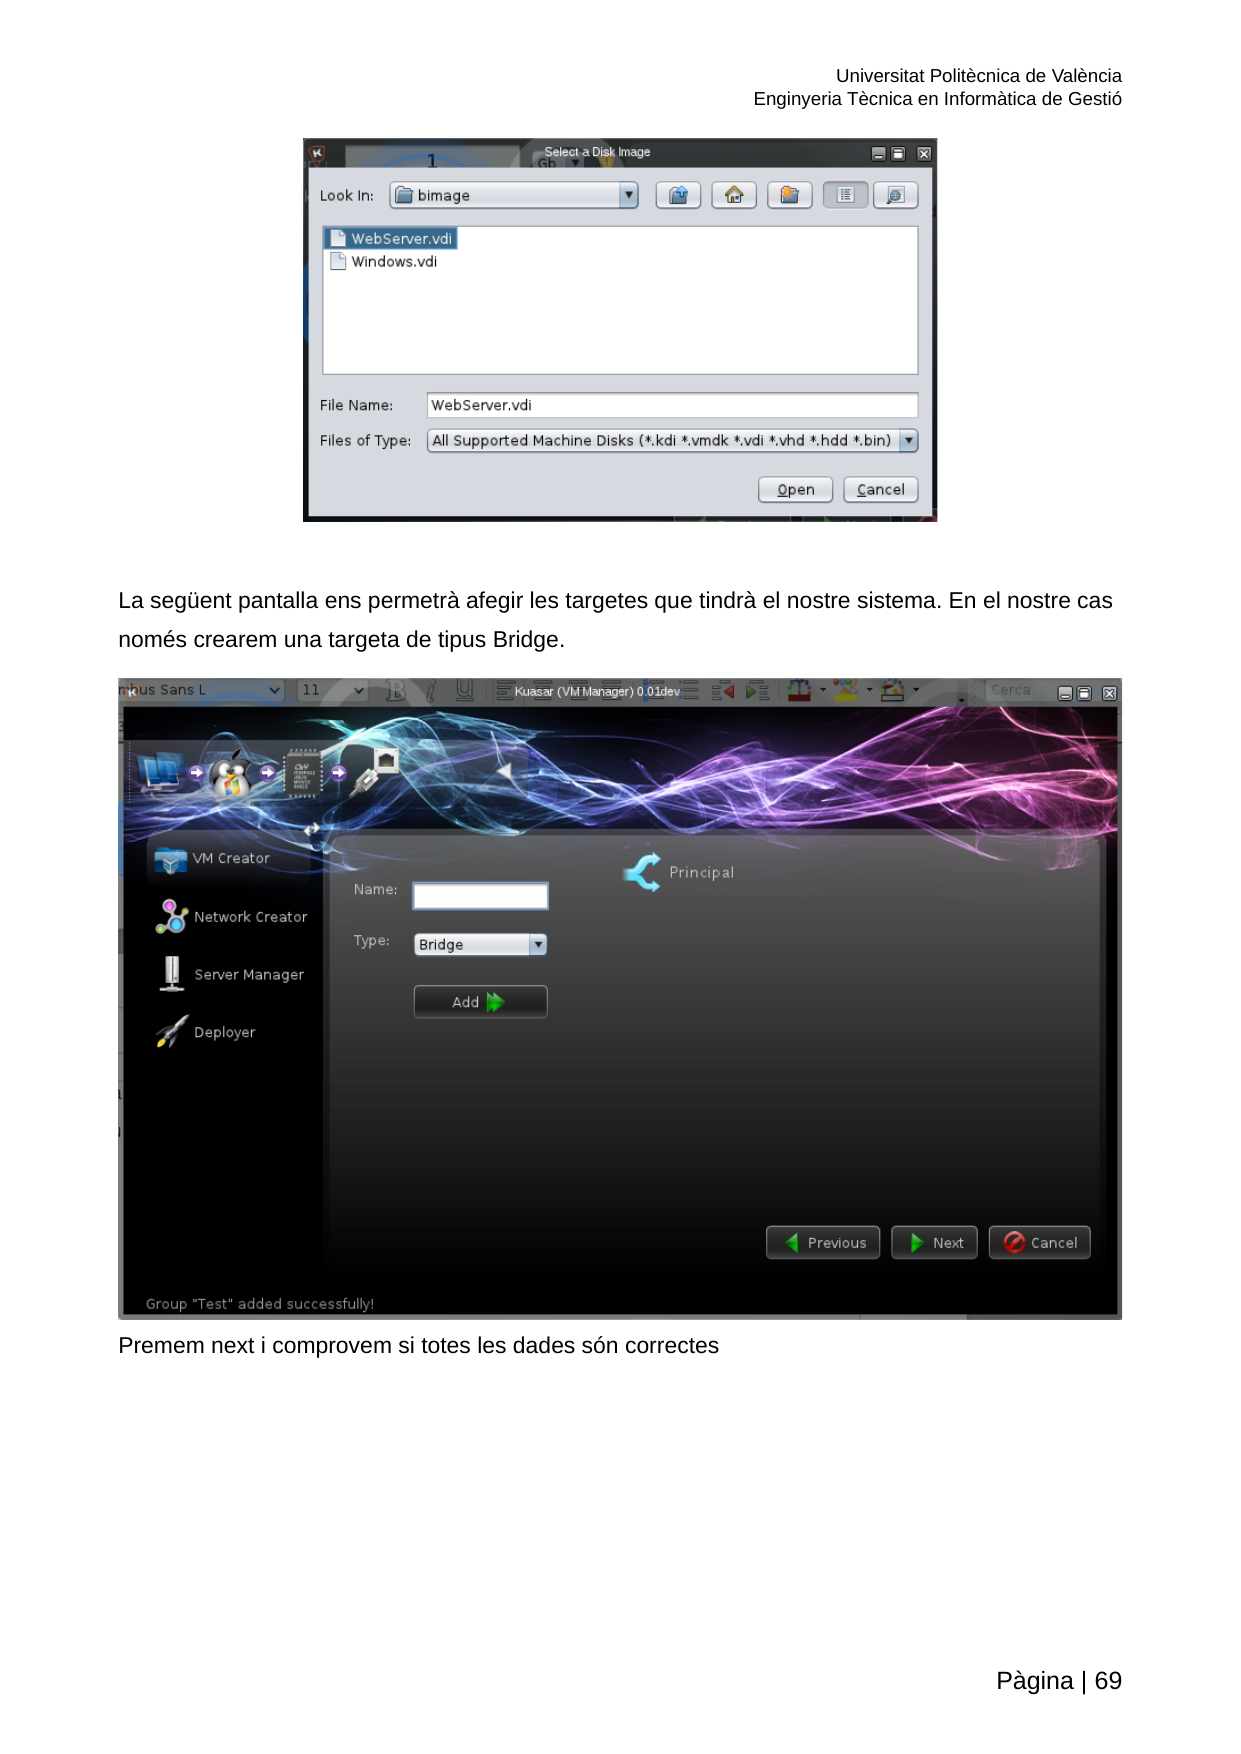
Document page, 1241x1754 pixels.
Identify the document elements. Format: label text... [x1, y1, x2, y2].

text Premem next i comprovem si totes les dades són correctes [118, 1320, 1122, 1359]
picture [118, 678, 1123, 1320]
text La següent pantalla ens permetrà afegir les targetes que tindrà el nostre sistema. En el nostre cas només crearem una targeta de tipus Bridge. [118, 587, 1122, 653]
picture [303, 138, 938, 522]
